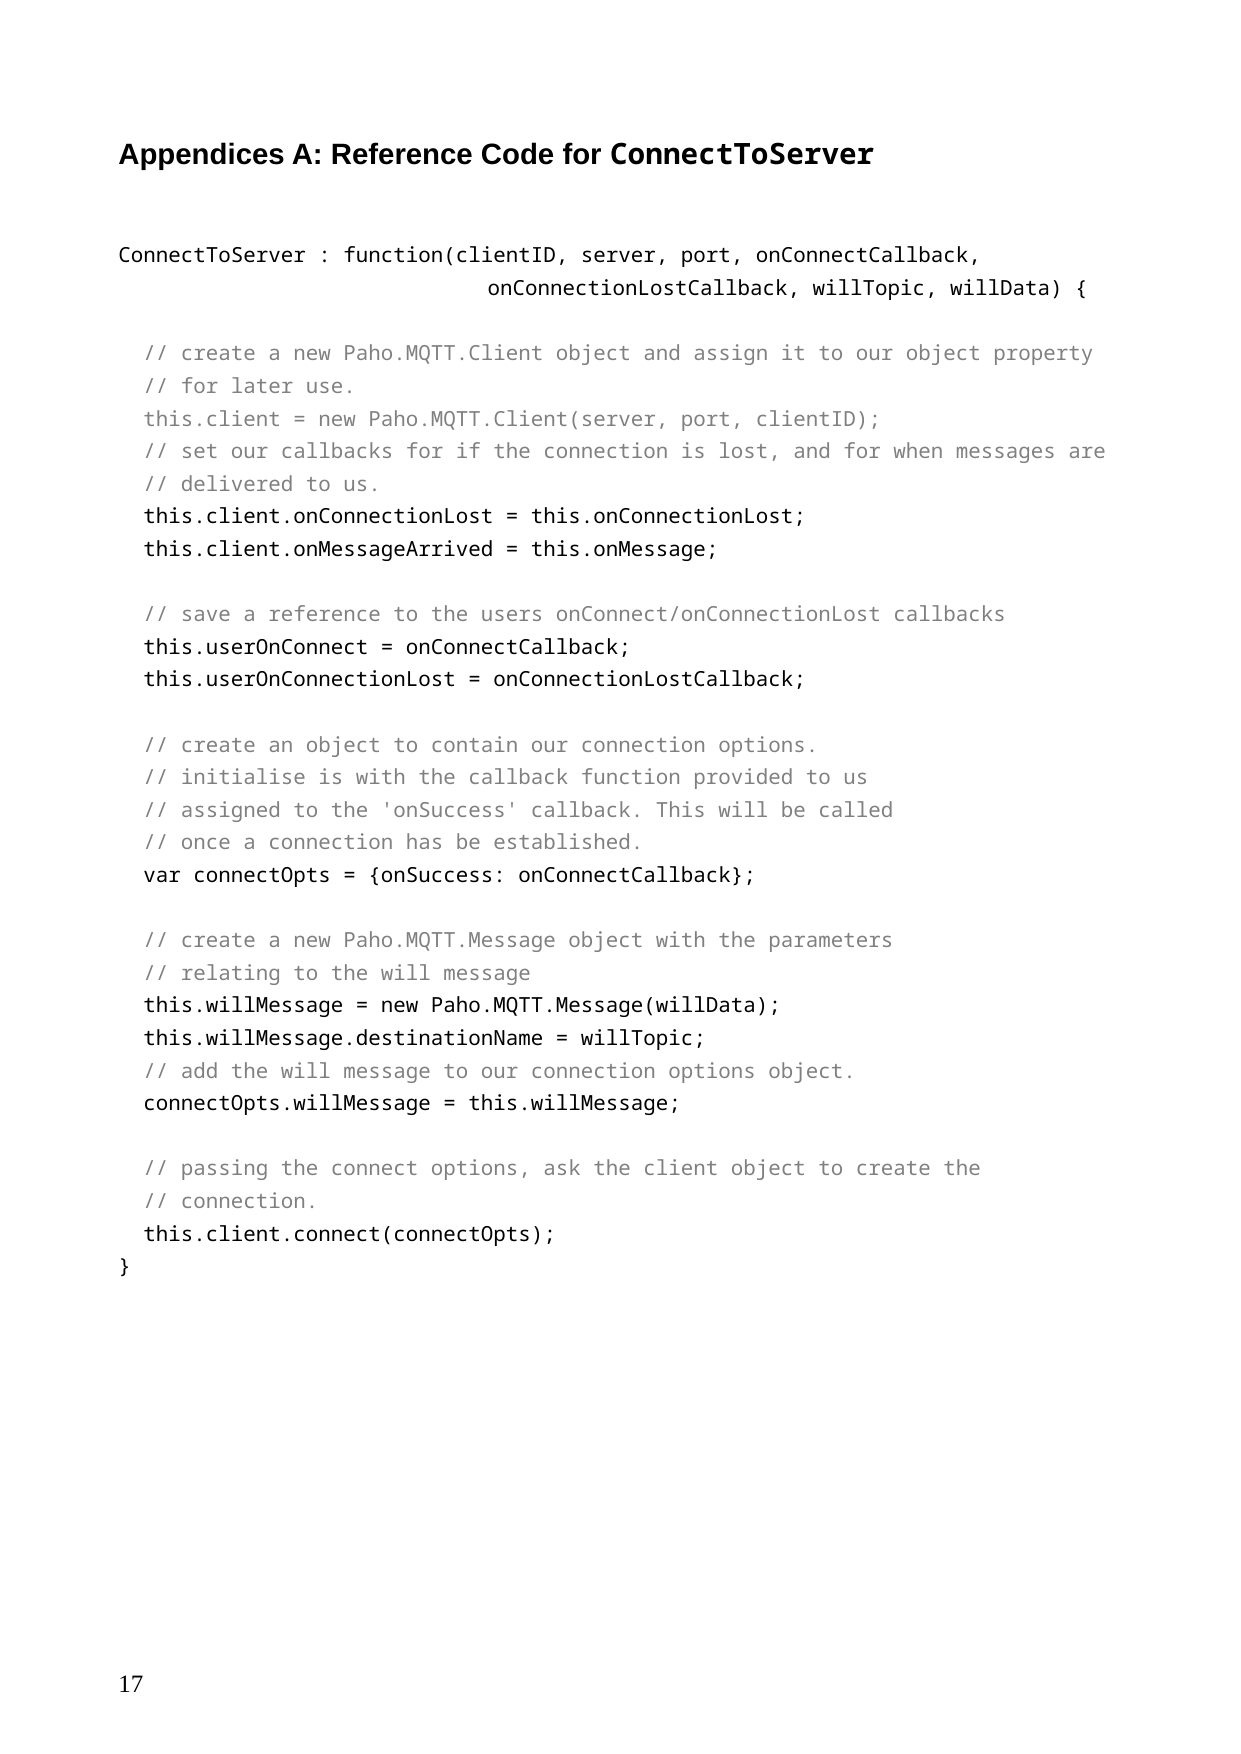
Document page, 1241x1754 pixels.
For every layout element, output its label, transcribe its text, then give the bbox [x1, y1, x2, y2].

text // delivered to us. [118, 469, 1122, 497]
text this.client.onConnectionLost = this.onConnectionLost; [118, 501, 1122, 530]
text // add the will message to our connection options object. [118, 1056, 1122, 1084]
text connectOpts.willMessage = this.willMessage; [118, 1088, 1122, 1117]
text this.client = new Paho.MQTT.Client(server, port, clientID); [118, 404, 1122, 432]
text this.userOnConnectionLost = onConnectionLostCallback; [118, 664, 1122, 693]
text // set our callbacks for if the connection is lost, and for when messages are [118, 436, 1122, 465]
text this.willMessage.destinationName = willTopic; [118, 1023, 1122, 1052]
text // assigned to the 'onSuccess' callback. This will be called [118, 795, 1122, 823]
text // initialise is with the callback function provided to us [118, 762, 1122, 791]
text // passing the connect options, ask the client object to create the [118, 1153, 1122, 1182]
text // connection. [118, 1186, 1122, 1214]
text this.willMessage = new Paho.MQTT.Message(willData); [118, 991, 1122, 1019]
text // create a new Paho.MQTT.Client object and assign it to our object property [118, 338, 1122, 367]
text // relating to the will message [118, 958, 1122, 986]
text } [118, 1251, 1122, 1280]
text // create an object to contain our connection options. [118, 730, 1122, 758]
text // once a connection has be established. [118, 827, 1122, 856]
text this.client.onMessageArrived = this.onMessage; [118, 534, 1122, 562]
text // for later use. [118, 371, 1122, 399]
text // create a new Paho.MQTT.Message object with the parameters [118, 925, 1122, 954]
subtitle Appendices A: Reference Code for ConnectToServer [118, 133, 1122, 173]
text this.userOnConnect = onConnectCallback; [118, 632, 1122, 660]
text ConnectToServer : function(clientID, server, port, onConnectCallback, onConnectionLostCallback, willTopic, willData) { [118, 241, 1122, 302]
text this.client.connect(connectOpts); [118, 1219, 1122, 1247]
text var connectOpts = {onSuccess: onConnectCallback}; [118, 860, 1122, 888]
text // save a reference to the users onConnect/onConnectionLost callbacks [118, 599, 1122, 628]
